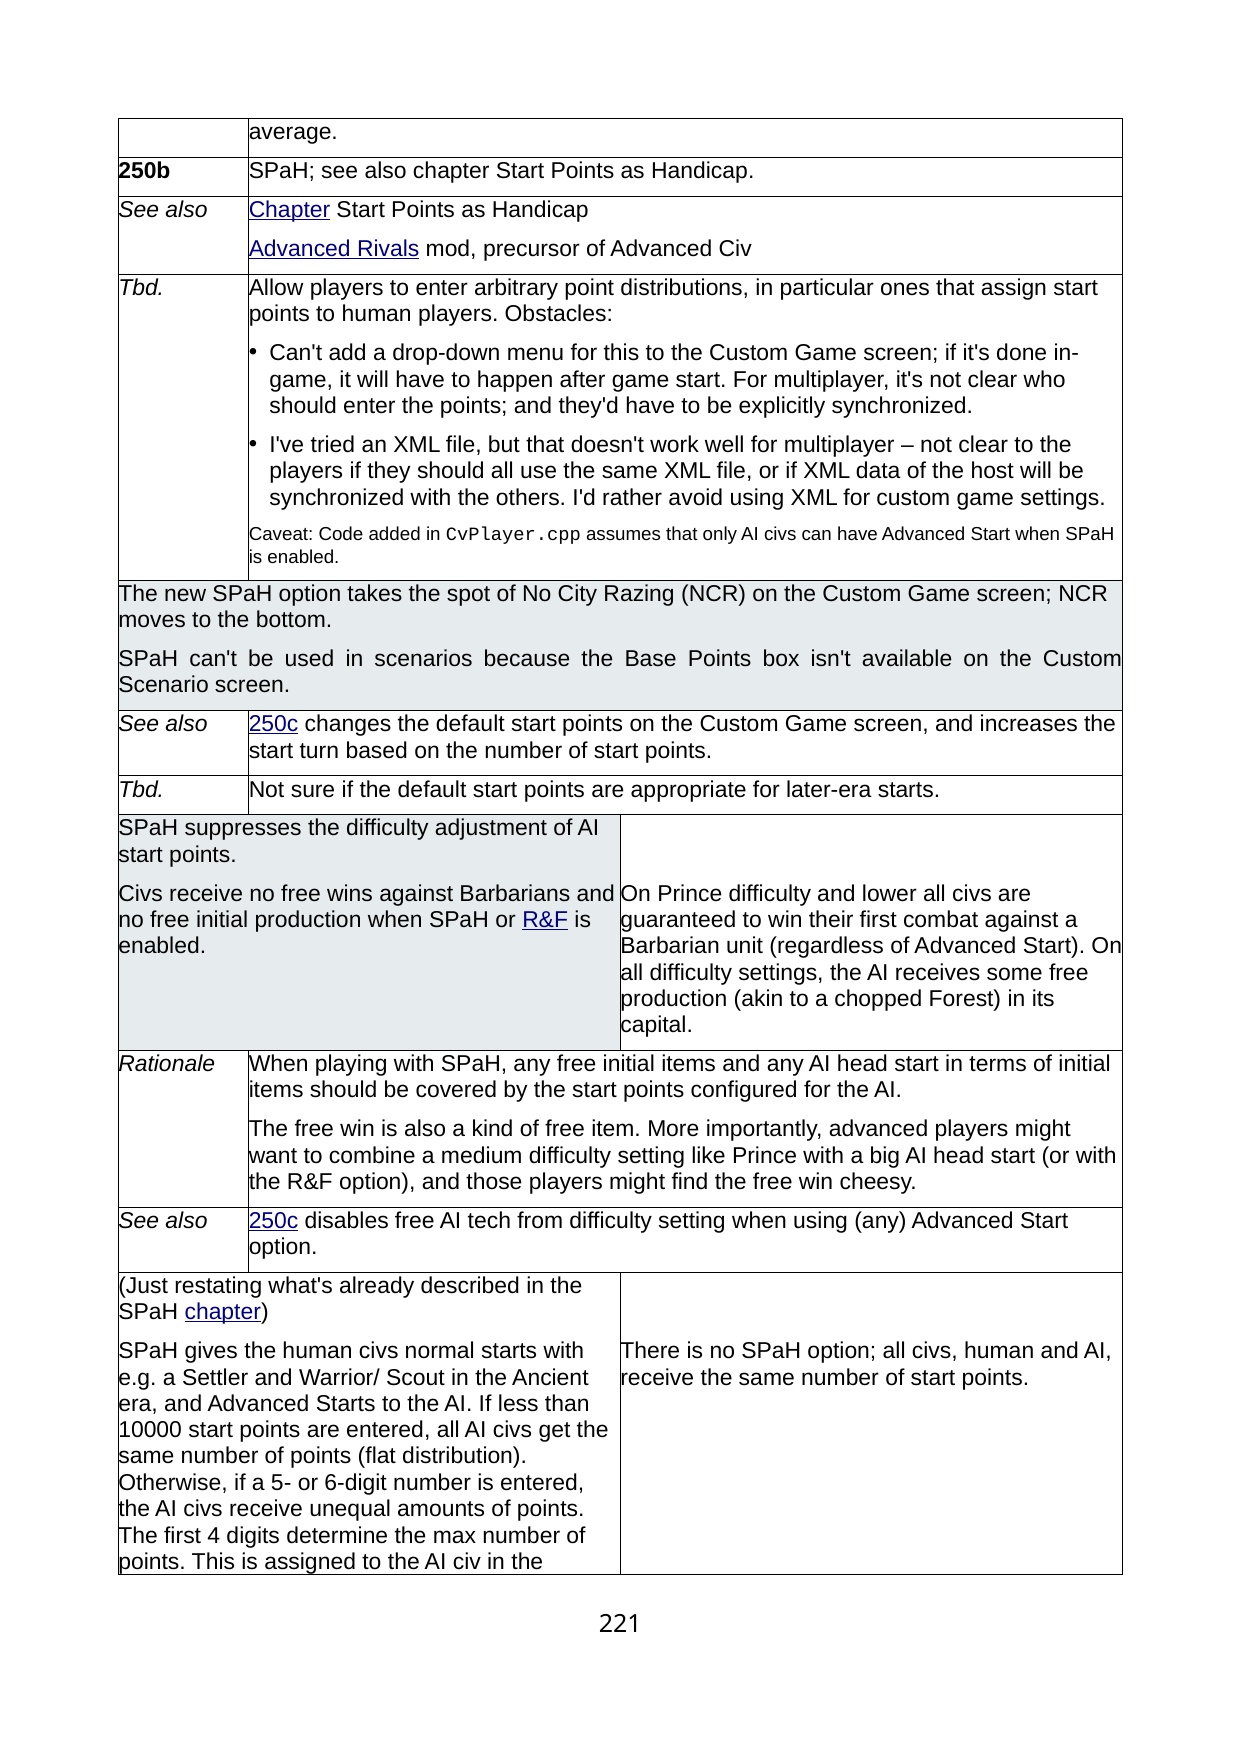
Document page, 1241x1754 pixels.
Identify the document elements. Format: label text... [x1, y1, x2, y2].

table_cell On Prince difficulty and lower all civs are guaranteed to win their first combat against a Barbarian unit (regardless of Advanced Start). On all difficulty settings, the AI receives some free production (akin to a chopped Forest) in its capital. [621, 815, 1122, 1050]
table_cell 250b [119, 158, 248, 196]
table_cell See also [119, 711, 248, 775]
table_cell 250c changes the default start points on the Custom Game screen, and increases the start turn based on the number of start points. [249, 711, 1122, 775]
table_cell Tbd. [119, 275, 248, 580]
table_cell Chapter Start Points as Handicap Advanced Rivals mod, precursor of Advanced Civ [249, 197, 1122, 273]
table_cell The new SPaH option takes the spot of No City Razing (NCR) on the Custom Game screen; NCR moves to the bottom. SPaH can't be used in scenarios because the Base Points box isn't available on the Custom Scenario screen. [119, 581, 1122, 710]
table_cell (Just restating what's already described in the SPaH chapter) SPaH gives the human civs normal starts with e.g. a Settler and Warrior/ Scout in the Ancient era, and Advanced Starts to the AI. If less than 10000 start points are entered, all AI civs get the same number of points (flat distribution). Otherwise, if a 5- or 6-digit number is entered, the AI civs receive unequal amounts of points. The first 4 digits determine the max number of points. This is assigned to the AI civ in the [119, 1273, 620, 1574]
table_cell SPaH; see also chapter Start Points as Handicap. [249, 158, 1122, 196]
table_cell Rationale [119, 1051, 248, 1207]
table_cell See also [119, 1208, 248, 1272]
table_cell Allow players to enter arbitrary point distributions, in particular ones that assign start points to human players. Obstacles: Can't add a drop-down menu for this to the Custom Game screen; if it's done in-game, it will have to happen after game start. For multiplayer, it's not clear who should enter the points; and they'd have to be explicitly synchronized. I've tried an XML file, but that doesn't work well for multiplayer – not clear to the players if they should all use the same XML file, or if XML data of the host will be synchronized with the others. I'd rather avoid using XML for custom game settings. Caveat: Code added in CvPlayer.cpp assumes that only AI civs can have Advanced Start when SPaH is enabled. [249, 275, 1122, 580]
table_cell There is no SPaH option; all civs, human and AI, receive the same number of start points. [621, 1273, 1122, 1574]
table_cell [119, 119, 248, 157]
table_cell average. [249, 119, 1122, 157]
table_cell Tbd. [119, 776, 248, 814]
table_cell Not sure if the default start points are appropriate for later-era starts. [249, 776, 1122, 814]
table_cell When playing with SPaH, any free initial items and any AI head start in terms of initial items should be covered by the start points configured for the AI. The free win is also a kind of free item. More importantly, advanced players might want to combine a medium difficulty setting like Prince with a big AI head start (or with the R&F option), and those players might find the free win cheesy. [249, 1051, 1122, 1207]
table_cell 250c disables free AI tech from difficulty setting when using (any) Advanced Start option. [249, 1208, 1122, 1272]
table_cell See also [119, 197, 248, 273]
table_cell SPaH suppresses the difficulty adjustment of AI start points. Civs receive no free wins against Barbarians and no free initial production when SPaH or R&F is enabled. [119, 815, 620, 1050]
